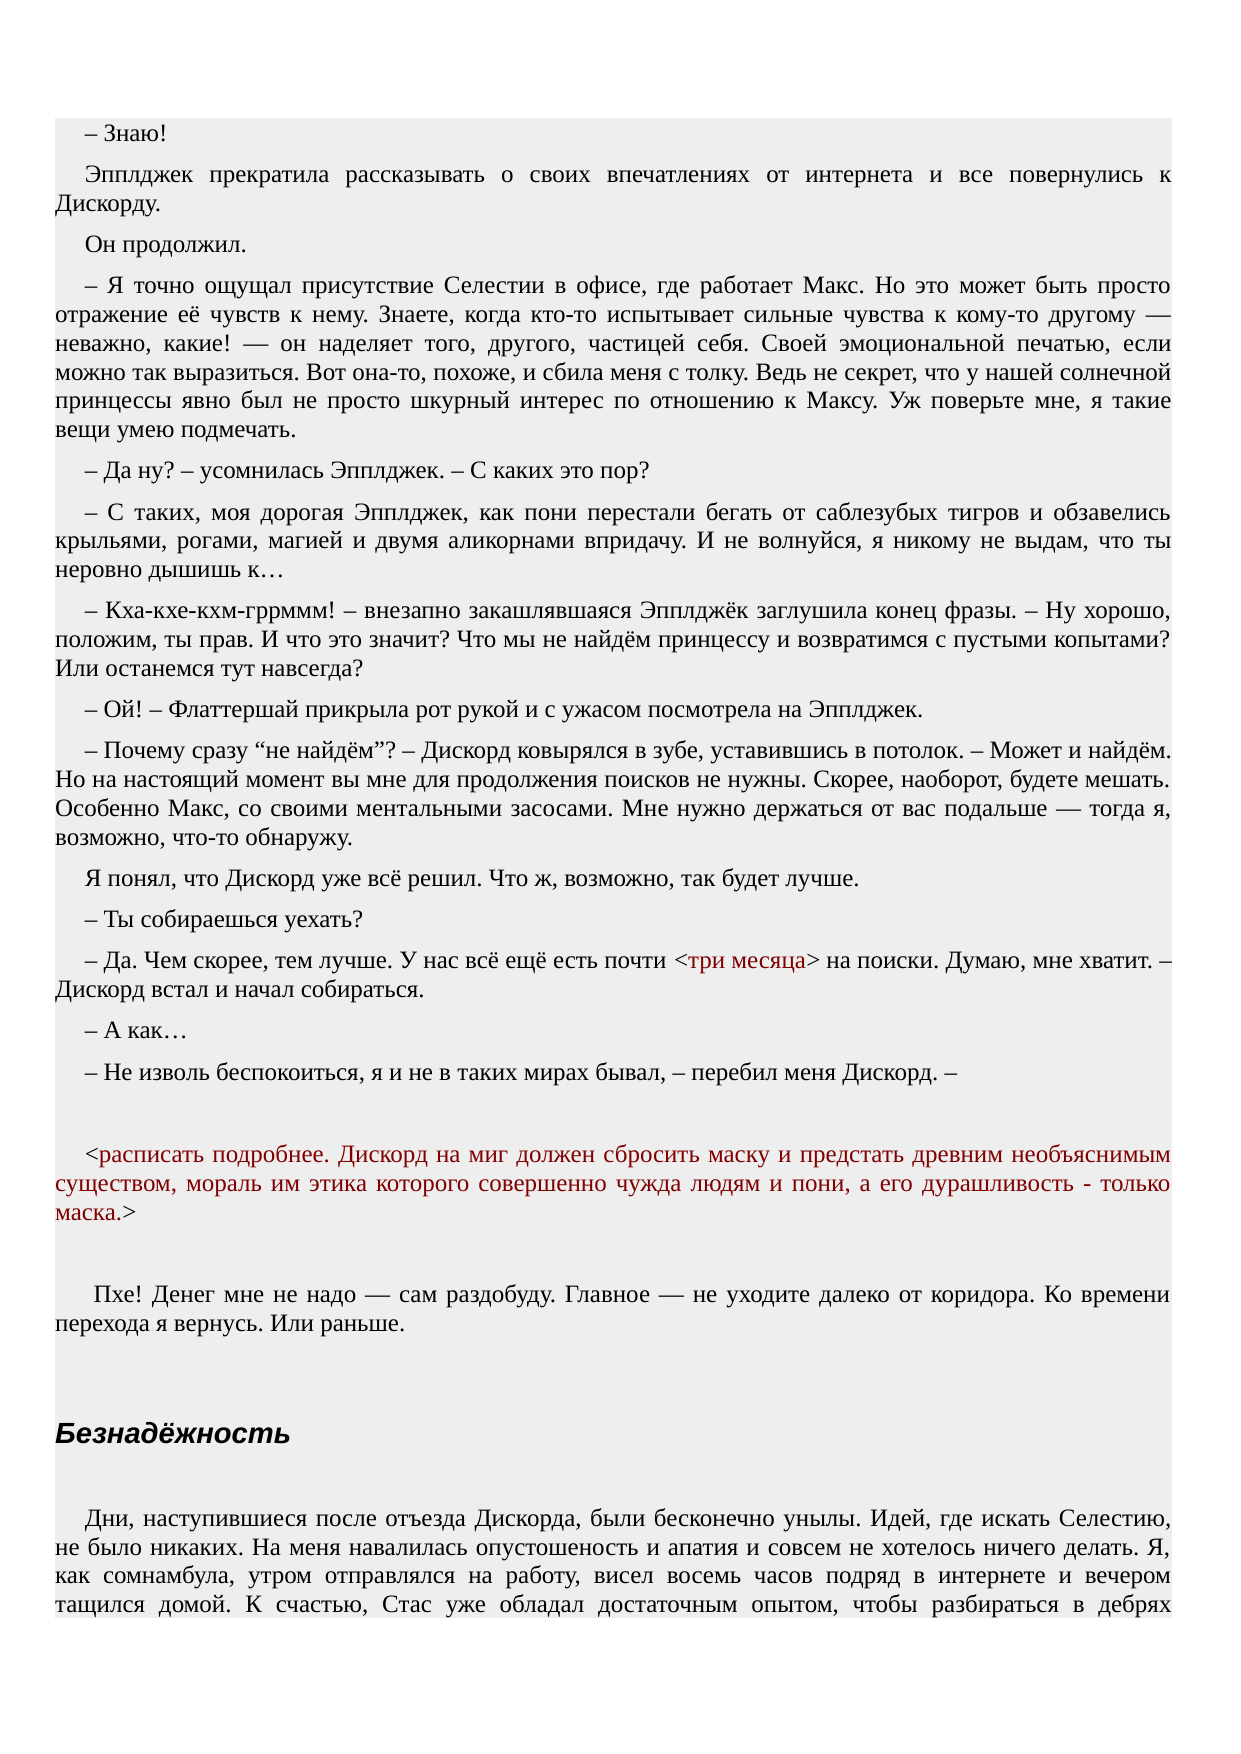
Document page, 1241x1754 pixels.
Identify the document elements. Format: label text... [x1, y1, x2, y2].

text – Ты собираешься уехать? [55, 904, 1172, 933]
text – Знаю! [55, 118, 1172, 147]
text Дни, наступившиеся после отъезда Дискорда, были бесконечно унылы. Идей, где искать Селестию, не было никаких. На меня навалилась опустошеность и апатия и совсем не хотелось ничего делать. Я, как сомнамбула, утром отправлялся на работу, висел восемь часов подряд в интернете и вечером тащился домой. К счастью, Стас уже обладал достаточным опытом, чтобы разбираться в дебрях [55, 1503, 1172, 1618]
text Он продолжил. [55, 229, 1172, 258]
text – Да. Чем скорее, тем лучше. У нас всё ещё есть почти <три месяца> на поиски. Думаю, мне хватит. – Дискорд встал и начал собираться. [55, 946, 1172, 1003]
text – Я точно ощущал присутствие Селестии в офисе, где работает Макс. Но это может быть просто отражение её чувств к нему. Знаете, когда кто-то испытывает сильные чувства к кому-то другому — неважно, какие! — он наделяет того, другого, частицей себя. Своей эмоциональной печатью, если можно так выразиться. Вот она-то, похоже, и сбила меня с толку. Ведь не секрет, что у нашей солнечной принцессы явно был не просто шкурный интерес по отношению к Максу. Уж поверьте мне, я такие вещи умею подмечать. [55, 271, 1172, 443]
text – Да ну? – усомнилась Эпплджек. – С каких это пор? [55, 456, 1172, 484]
text Я понял, что Дискорд уже всё решил. Что ж, возможно, так будет лучше. [55, 863, 1172, 892]
text Пхе! Денег мне не надо — сам раздобуду. Главное — не уходите далеко от коридора. Ко времени перехода я вернусь. Или раньше. [55, 1279, 1172, 1337]
text – Ой! – Флаттершай прикрыла рот рукой и с ужасом посмотрела на Эпплджек. [55, 694, 1172, 723]
text <расписать подробнее. Дискорд на миг должен сбросить маску и предстать древним необъяснимым существом, мораль им этика которого совершенно чужда людям и пони, а его дурашливость - только маска.> [55, 1139, 1172, 1226]
text – Почему сразу “не найдём”? – Дискорд ковырялся в зубе, уставившись в потолок. – Может и найдём. Но на настоящий момент вы мне для продолжения поисков не нужны. Скорее, наоборот, будете мешать. Особенно Макс, со своими ментальными засосами. Мне нужно держаться от вас подальше — тогда я, возможно, что-то обнаружу. [55, 736, 1172, 851]
text Эпплджек прекратила рассказывать о своих впечатлениях от интернета и все повернулись к Дискорду. [55, 159, 1172, 217]
text – А как… [55, 1016, 1172, 1044]
text – Не изволь беспокоиться, я и не в таких мирах бывал, – перебил меня Дискорд. – [55, 1057, 1172, 1086]
text – С таких, моя дорогая Эпплджек, как пони перестали бегать от саблезубых тигров и обзавелись крыльями, рогами, магией и двумя аликорнами впридачу. И не волнуйся, я никому не выдам, что ты неровно дышишь к… [55, 497, 1172, 583]
subtitle Безнадёжность [55, 1416, 1172, 1449]
text – Кха-кхе-кхм-гррммм! – внезапно закашлявшаяся Эпплджёк заглушила конец фразы. – Ну хорошо, положим, ты прав. И что это значит? Что мы не найдём принцессу и возвратимся с пустыми копытами? Или останемся тут навсегда? [55, 596, 1172, 682]
